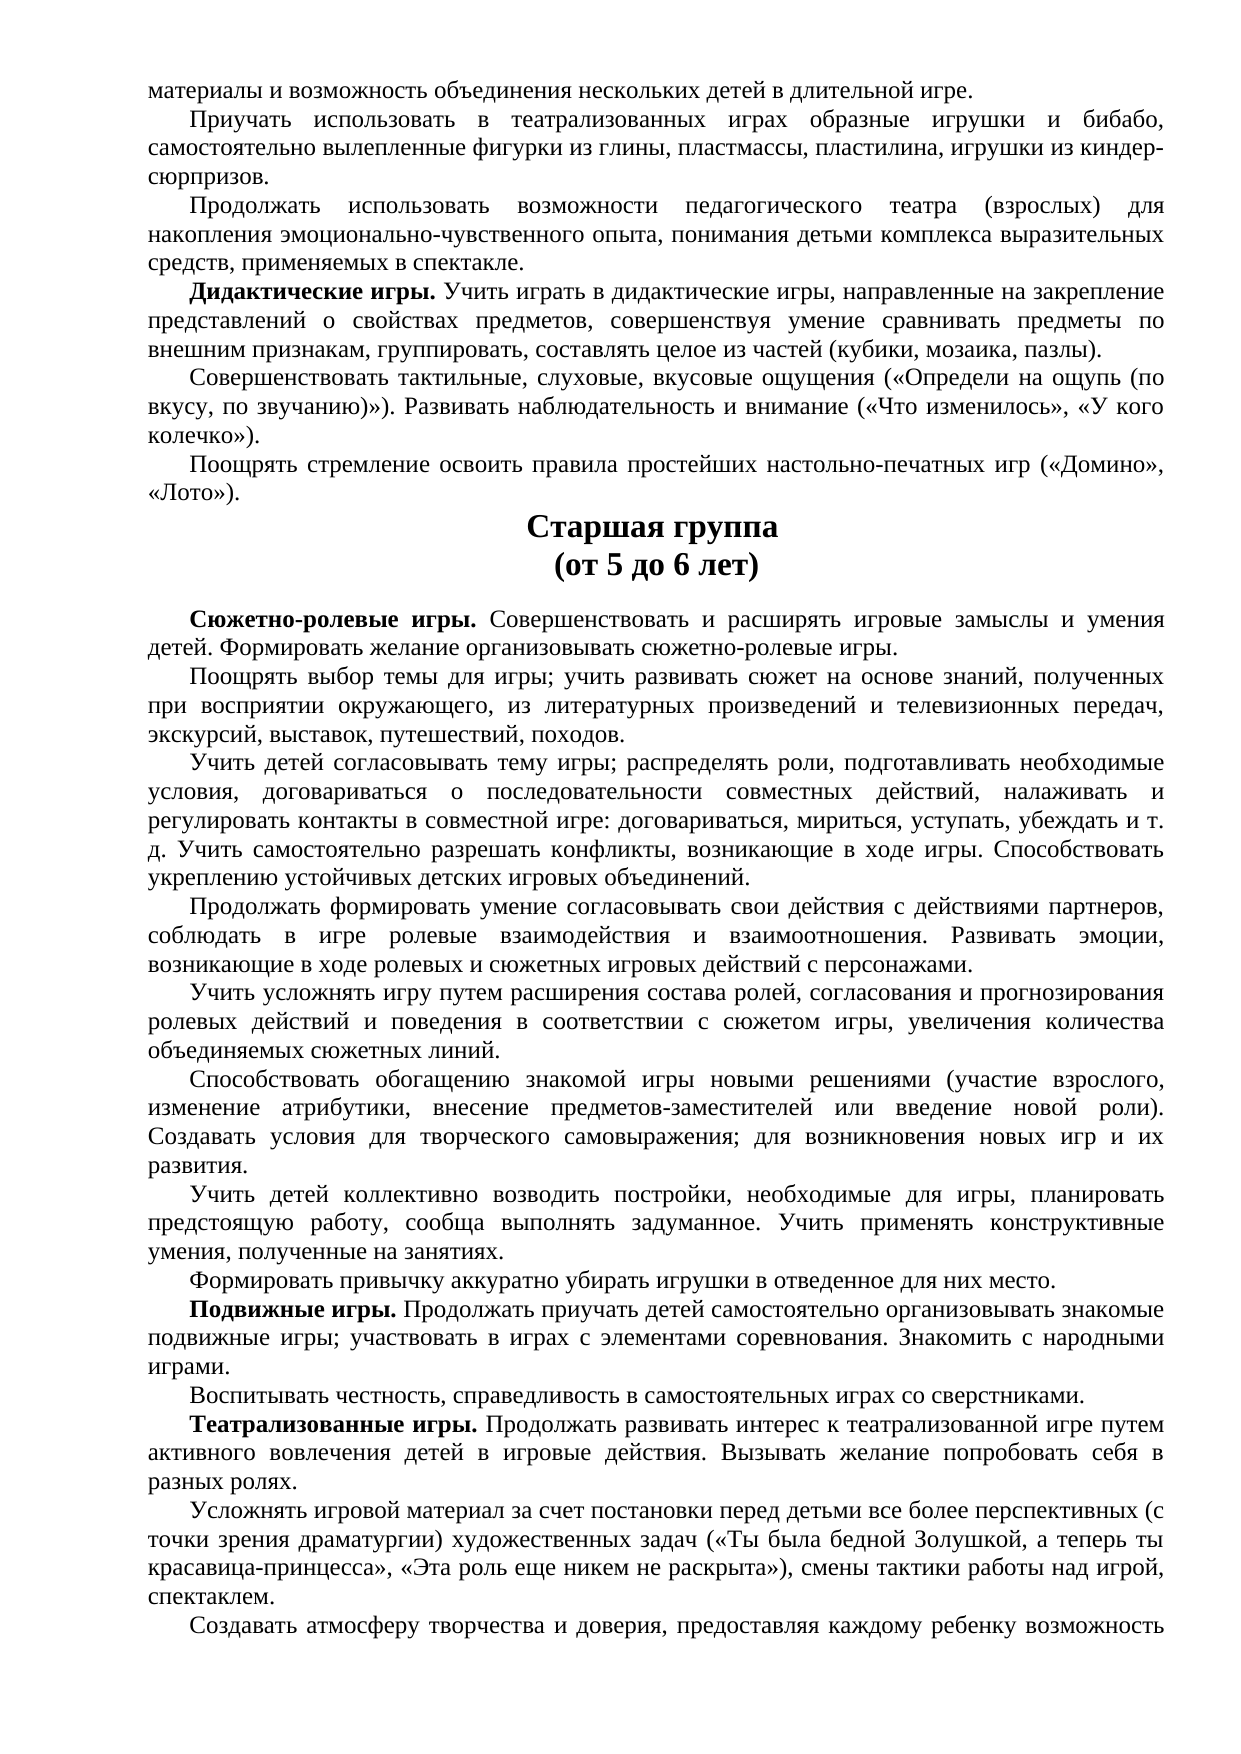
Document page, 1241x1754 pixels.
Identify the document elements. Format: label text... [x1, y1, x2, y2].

text Поощрять выбор темы для игры; учить развивать сюжет на основе знаний, полученных при восприятии окружающего, из литературных произведений и телевизионных передач, экскурсий, выставок, путешествий, походов. [148, 661, 1165, 747]
text Учить детей согласовывать тему игры; распределять роли, подготавливать необходимые условия, договариваться о последовательности совместных действий, налаживать и регулировать контакты в совместной игре: договариваться, мириться, уступать, убеждать и т. д. Учить самостоятельно разрешать конфликты, возникающие в ходе игры. Способствовать укреплению устойчивых детских игровых объединений. [148, 747, 1165, 891]
text Способствовать обогащению знакомой игры новыми решениями (участие взрослого, изменение атрибутики, внесение предметов-заместителей или введение новой роли). Создавать условия для творческого самовыражения; для возникновения новых игр и их развития. [148, 1064, 1165, 1179]
text Театрализованные игры. Продолжать развивать интерес к театрализованной игре путем активного вовлечения детей в игровые действия. Вызывать желание попробовать себя в разных ролях. [148, 1409, 1165, 1495]
text Продолжать использовать возможности педагогического театра (взрослых) для накопления эмоционально-чувственного опыта, понимания детьми комплекса выразительных средств, применяемых в спектакле. [148, 190, 1165, 276]
text Старшая группа (от 5 до 6 лет) [148, 506, 1165, 583]
text Усложнять игровой материал за счет постановки перед детьми все более перспективных (с точки зрения драматургии) художественных задач («Ты была бедной Золушкой, а теперь ты красавица-принцесса», «Эта роль еще никем не раскрыта»), смены тактики работы над игрой, спектаклем. [148, 1495, 1165, 1610]
text материалы и возможность объединения нескольких детей в длительной игре. [148, 75, 1165, 104]
text Подвижные игры. Продолжать приучать детей самостоятельно организовывать знакомые подвижные игры; участвовать в играх с элементами соревнования. Знакомить с народными играми. [148, 1294, 1165, 1380]
text Учить усложнять игру путем расширения состава ролей, согласования и прогнозирования ролевых действий и поведения в соответствии с сюжетом игры, увеличения количества объединяемых сюжетных линий. [148, 977, 1165, 1064]
text Совершенствовать тактильные, слуховые, вкусовые ощущения («Определи на ощупь (по вкусу, по звучанию)»). Развивать наблюдательность и внимание («Что изменилось», «У кого колечко»). [148, 362, 1165, 449]
text Сюжетно-ролевые игры. Совершенствовать и расширять игровые замыслы и умения детей. Формировать желание организовывать сюжетно-ролевые игры. [148, 604, 1165, 661]
text Продолжать формировать умение согласовывать свои действия с действиями партнеров, соблюдать в игре ролевые взаимодействия и взаимоотношения. Развивать эмоции, возникающие в ходе ролевых и сюжетных игровых действий с персонажами. [148, 891, 1165, 977]
text Поощрять стремление освоить правила простейших настольно-печатных игр («Домино», «Лото»). [148, 449, 1165, 506]
text Формировать привычку аккуратно убирать игрушки в отведенное для них место. [148, 1265, 1165, 1294]
text Дидактические игры. Учить играть в дидактические игры, направленные на закрепление представлений о свойствах предметов, совершенствуя умение сравнивать предметы по внешним признакам, группировать, составлять целое из частей (кубики, мозаика, пазлы). [148, 276, 1165, 362]
text Создавать атмосферу творчества и доверия, предоставляя каждому ребенку возможность [148, 1610, 1165, 1639]
text Учить детей коллективно возводить постройки, необходимые для игры, планировать предстоящую работу, сообща выполнять задуманное. Учить применять конструктивные умения, полученные на занятиях. [148, 1179, 1165, 1265]
text Приучать использовать в театрализованных играх образные игрушки и бибабо, самостоятельно вылепленные фигурки из глины, пластмассы, пластилина, игрушки из киндер-сюрпризов. [148, 104, 1165, 190]
text Воспитывать честность, справедливость в самостоятельных играх со сверстниками. [148, 1380, 1165, 1409]
